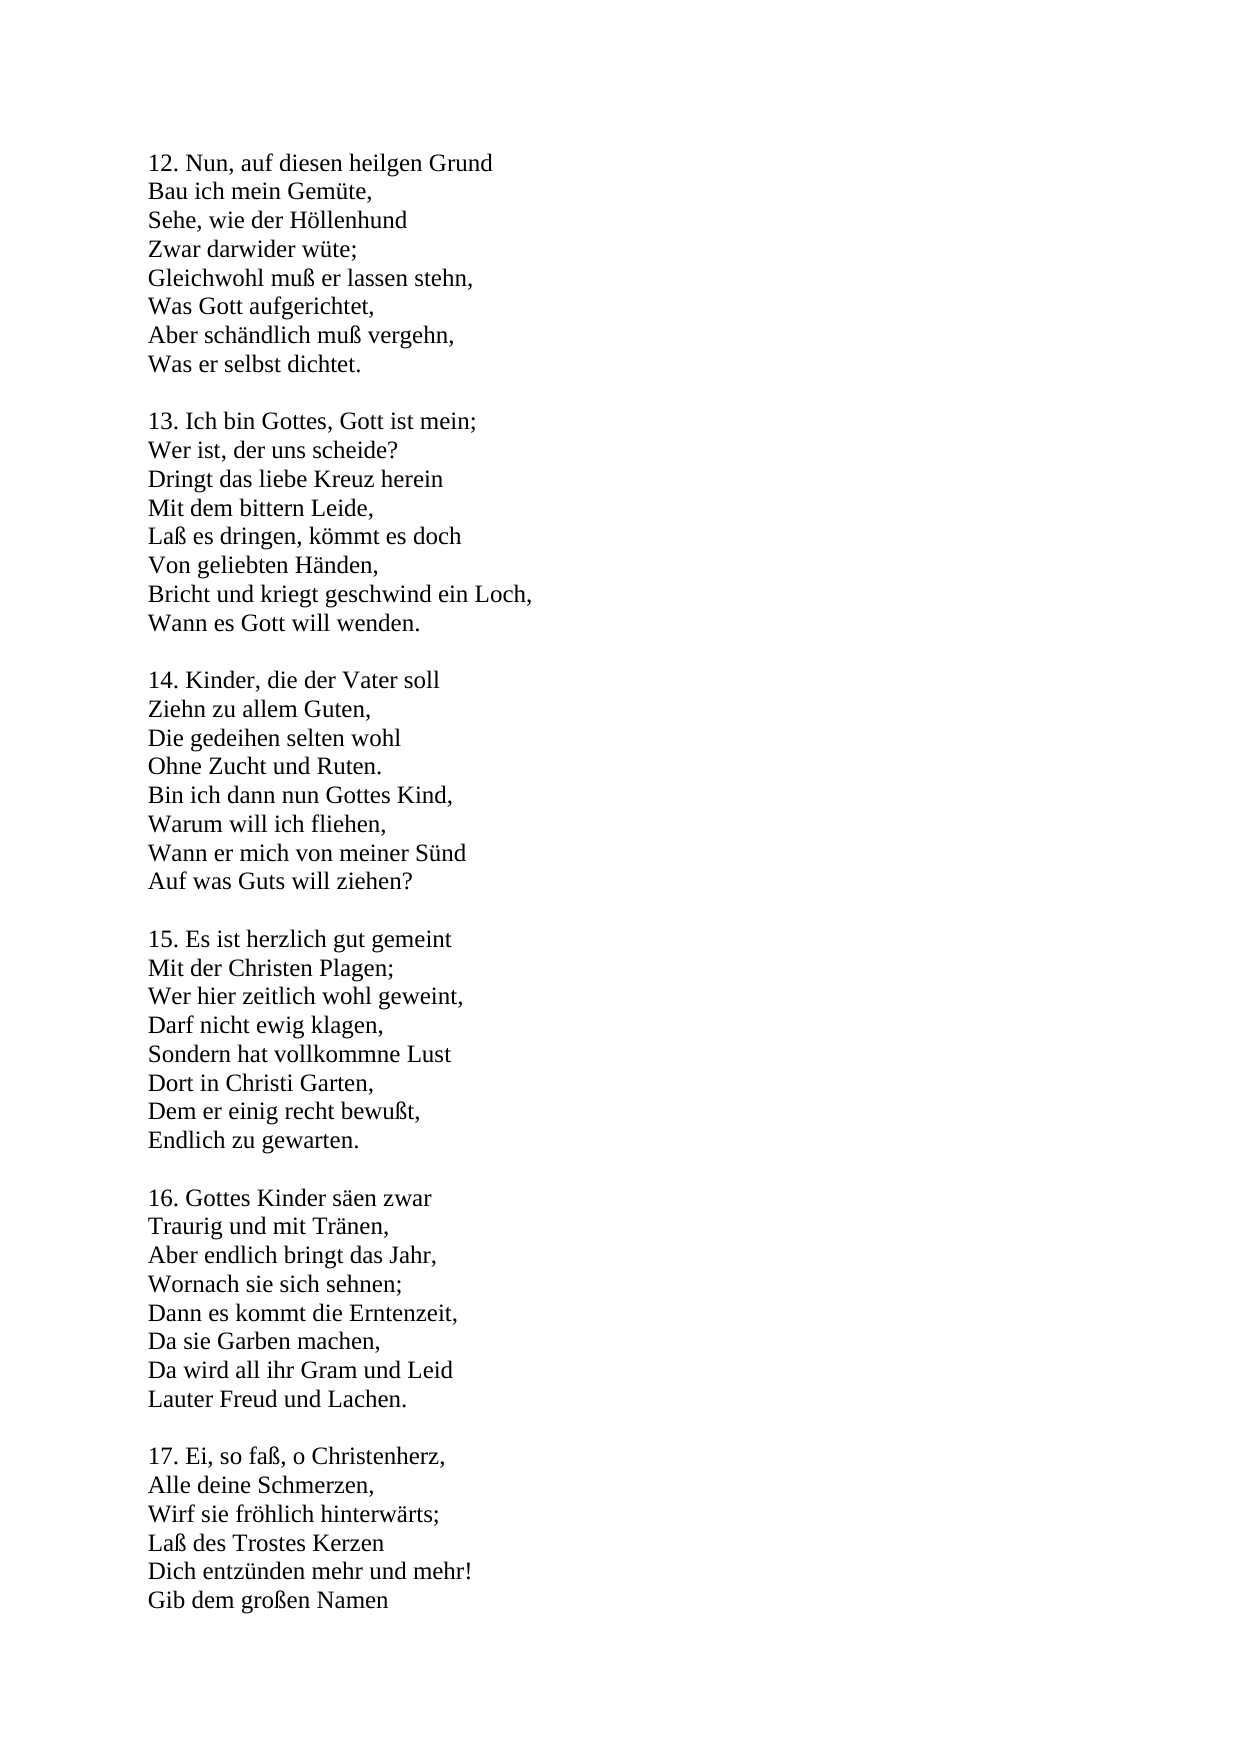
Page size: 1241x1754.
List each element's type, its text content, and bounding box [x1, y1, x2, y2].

text Bin ich dann nun Gottes Kind, [148, 780, 1093, 809]
text Bricht und kriegt geschwind ein Loch, [148, 579, 1093, 608]
text Alle deine Schmerzen, [148, 1470, 1093, 1499]
text Dort in Christi Garten, [148, 1068, 1093, 1096]
text 12. Nun, auf diesen heilgen Grund [148, 148, 1093, 176]
text Da wird all ihr Gram und Leid [148, 1355, 1093, 1384]
text Laß es dringen, kömmt es doch [148, 521, 1093, 550]
text Wer ist, der uns scheide? [148, 435, 1093, 464]
text Laß des Trostes Kerzen [148, 1528, 1093, 1556]
text Ohne Zucht und Ruten. [148, 751, 1093, 780]
text Dem er einig recht bewußt, [148, 1096, 1093, 1125]
text Ziehn zu allem Guten, [148, 694, 1093, 723]
text Dringt das liebe Kreuz herein [148, 464, 1093, 493]
text 15. Es ist herzlich gut gemeint [148, 924, 1093, 953]
text Da sie Garben machen, [148, 1326, 1093, 1355]
text Auf was Guts will ziehen? [148, 866, 1093, 895]
text 16. Gottes Kinder säen zwar [148, 1183, 1093, 1211]
text Gib dem großen Namen [148, 1585, 1093, 1614]
text Die gedeihen selten wohl [148, 723, 1093, 751]
text Was er selbst dichtet. [148, 349, 1093, 378]
text 13. Ich bin Gottes, Gott ist mein; [148, 406, 1093, 435]
text Mit der Christen Plagen; [148, 953, 1093, 981]
text Sondern hat vollkommne Lust [148, 1039, 1093, 1068]
text Traurig und mit Tränen, [148, 1211, 1093, 1240]
text Aber schändlich muß vergehn, [148, 320, 1093, 349]
text Lauter Freud und Lachen. [148, 1384, 1093, 1413]
text Was Gott aufgerichtet, [148, 291, 1093, 320]
text Sehe, wie der Höllenhund [148, 205, 1093, 234]
text Wirf sie fröhlich hinterwärts; [148, 1499, 1093, 1528]
text Mit dem bittern Leide, [148, 493, 1093, 521]
text Dann es kommt die Erntenzeit, [148, 1298, 1093, 1326]
text Bau ich mein Gemüte, [148, 176, 1093, 205]
text Wann er mich von meiner Sünd [148, 838, 1093, 866]
text Gleichwohl muß er lassen stehn, [148, 263, 1093, 291]
text 14. Kinder, die der Vater soll [148, 665, 1093, 694]
text Darf nicht ewig klagen, [148, 1010, 1093, 1039]
text Wornach sie sich sehnen; [148, 1269, 1093, 1298]
text Zwar darwider wüte; [148, 234, 1093, 263]
text Wer hier zeitlich wohl geweint, [148, 981, 1093, 1010]
text Endlich zu gewarten. [148, 1125, 1093, 1154]
text Dich entzünden mehr und mehr! [148, 1556, 1093, 1585]
text Wann es Gott will wenden. [148, 608, 1093, 636]
text Aber endlich bringt das Jahr, [148, 1240, 1093, 1269]
text Warum will ich fliehen, [148, 809, 1093, 838]
text 17. Ei, so faß, o Christenherz, [148, 1441, 1093, 1470]
text Von geliebten Händen, [148, 550, 1093, 579]
